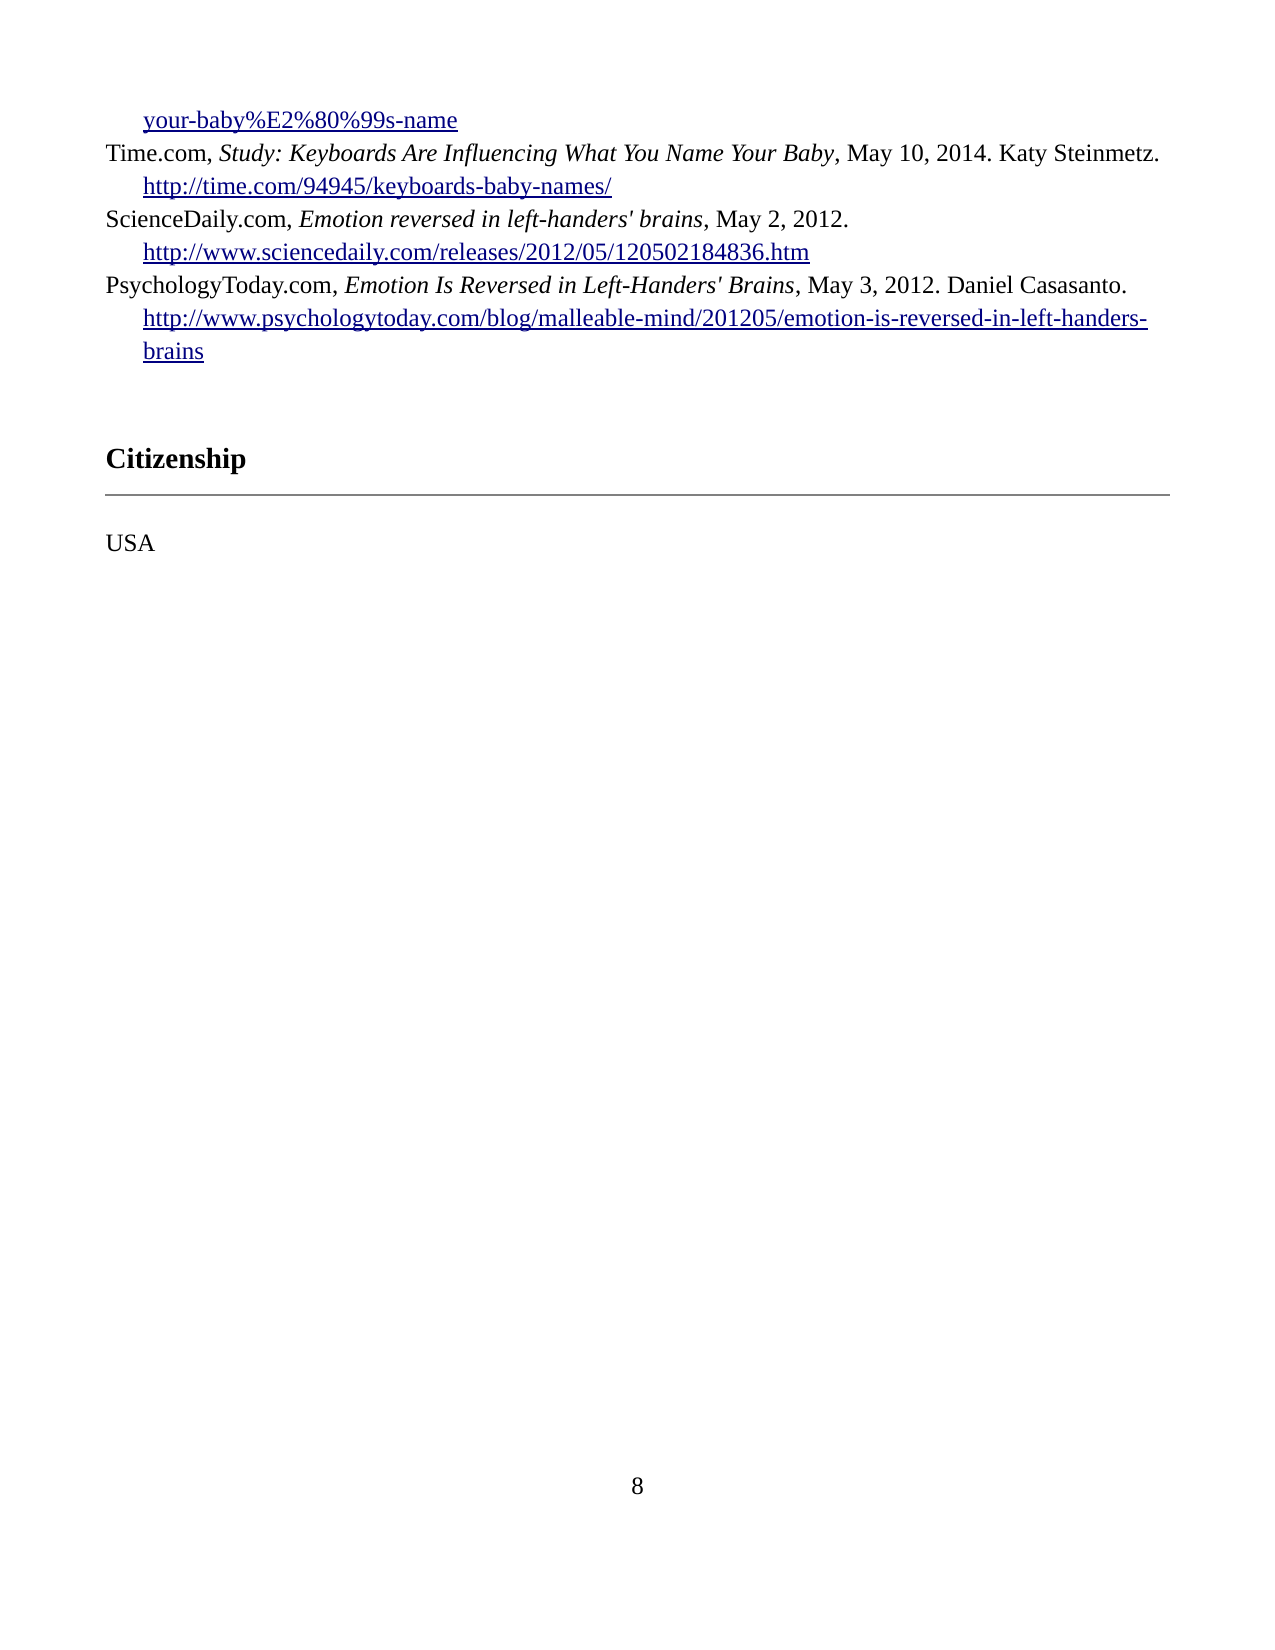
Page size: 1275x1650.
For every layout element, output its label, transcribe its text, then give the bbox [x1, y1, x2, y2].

text PsychologyToday.com, Emotion Is Reversed in Left-Handers' Brains, May 3, 2012. Daniel Casasanto. http://www.psychologytoday.com/blog/malleable-mind/201205/emotion-is-reversed-in-left-handers-brains [105, 270, 1170, 365]
text USA [105, 528, 1170, 556]
text ScienceDaily.com, Emotion reversed in left-handers' brains, May 2, 2012. http://www.sciencedaily.com/releases/2012/05/120502184836.htm [105, 204, 1170, 266]
text Citizenship [105, 441, 1170, 474]
text Time.com, Study: Keyboards Are Influencing What You Name Your Baby, May 10, 2014. Katy Steinmetz. http://time.com/94945/keyboards-baby-names/ [105, 138, 1170, 200]
text your-baby%E2%80%99s-name [105, 105, 1170, 134]
